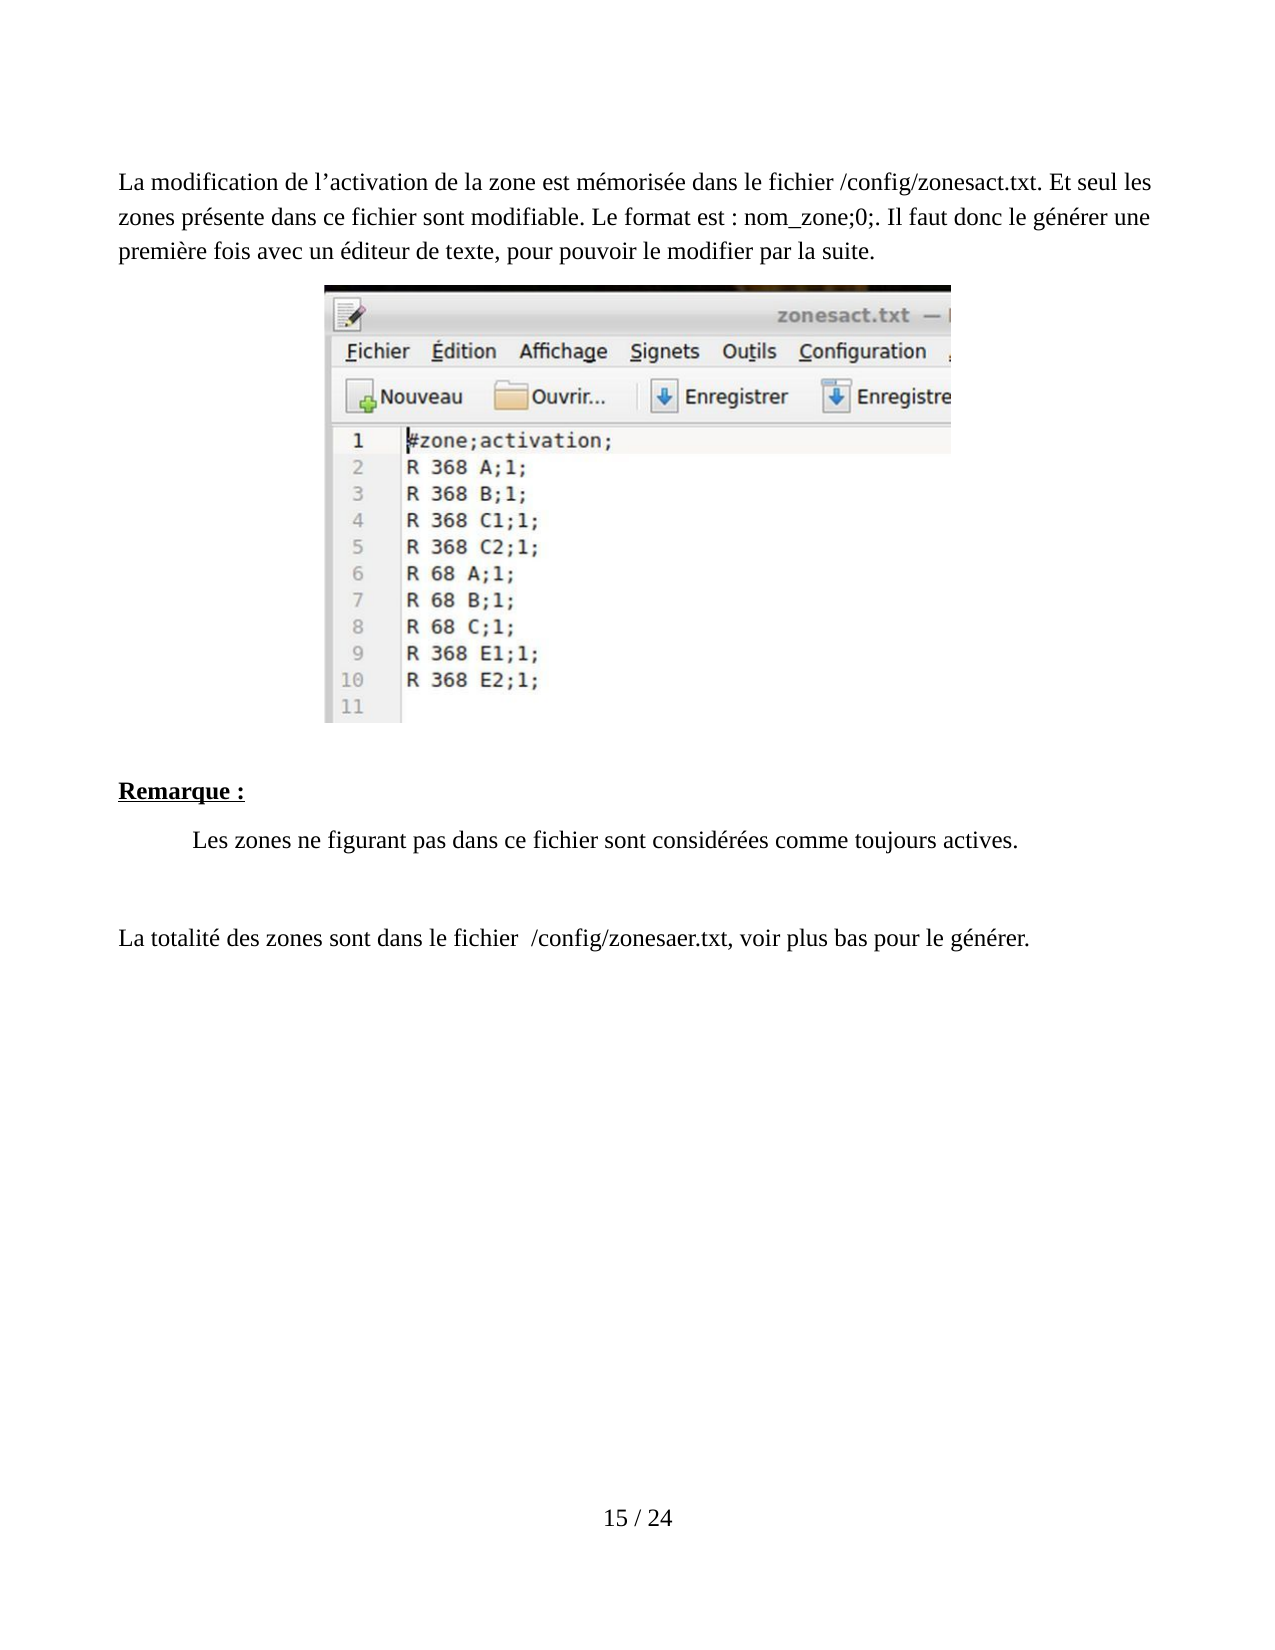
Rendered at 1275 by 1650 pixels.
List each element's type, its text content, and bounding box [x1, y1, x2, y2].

picture [324, 285, 951, 723]
text Remarque : [118, 776, 1157, 804]
text La modification de l’activation de la zone est mémorisée dans le fichier /config/zonesact.txt. Et seul les zones présente dans ce fichier sont modifiable. Le format est : nom_zone;0;. Il faut donc le générer une première fois avec un éditeur de texte, pour pouvoir le modifier par la suite. [118, 167, 1157, 265]
text La totalité des zones sont dans le fichier /config/zonesaer.txt, voir plus bas pour le générer. [118, 923, 1157, 952]
text Les zones ne figurant pas dans ce fichier sont considérées comme toujours actives. [118, 825, 1157, 854]
